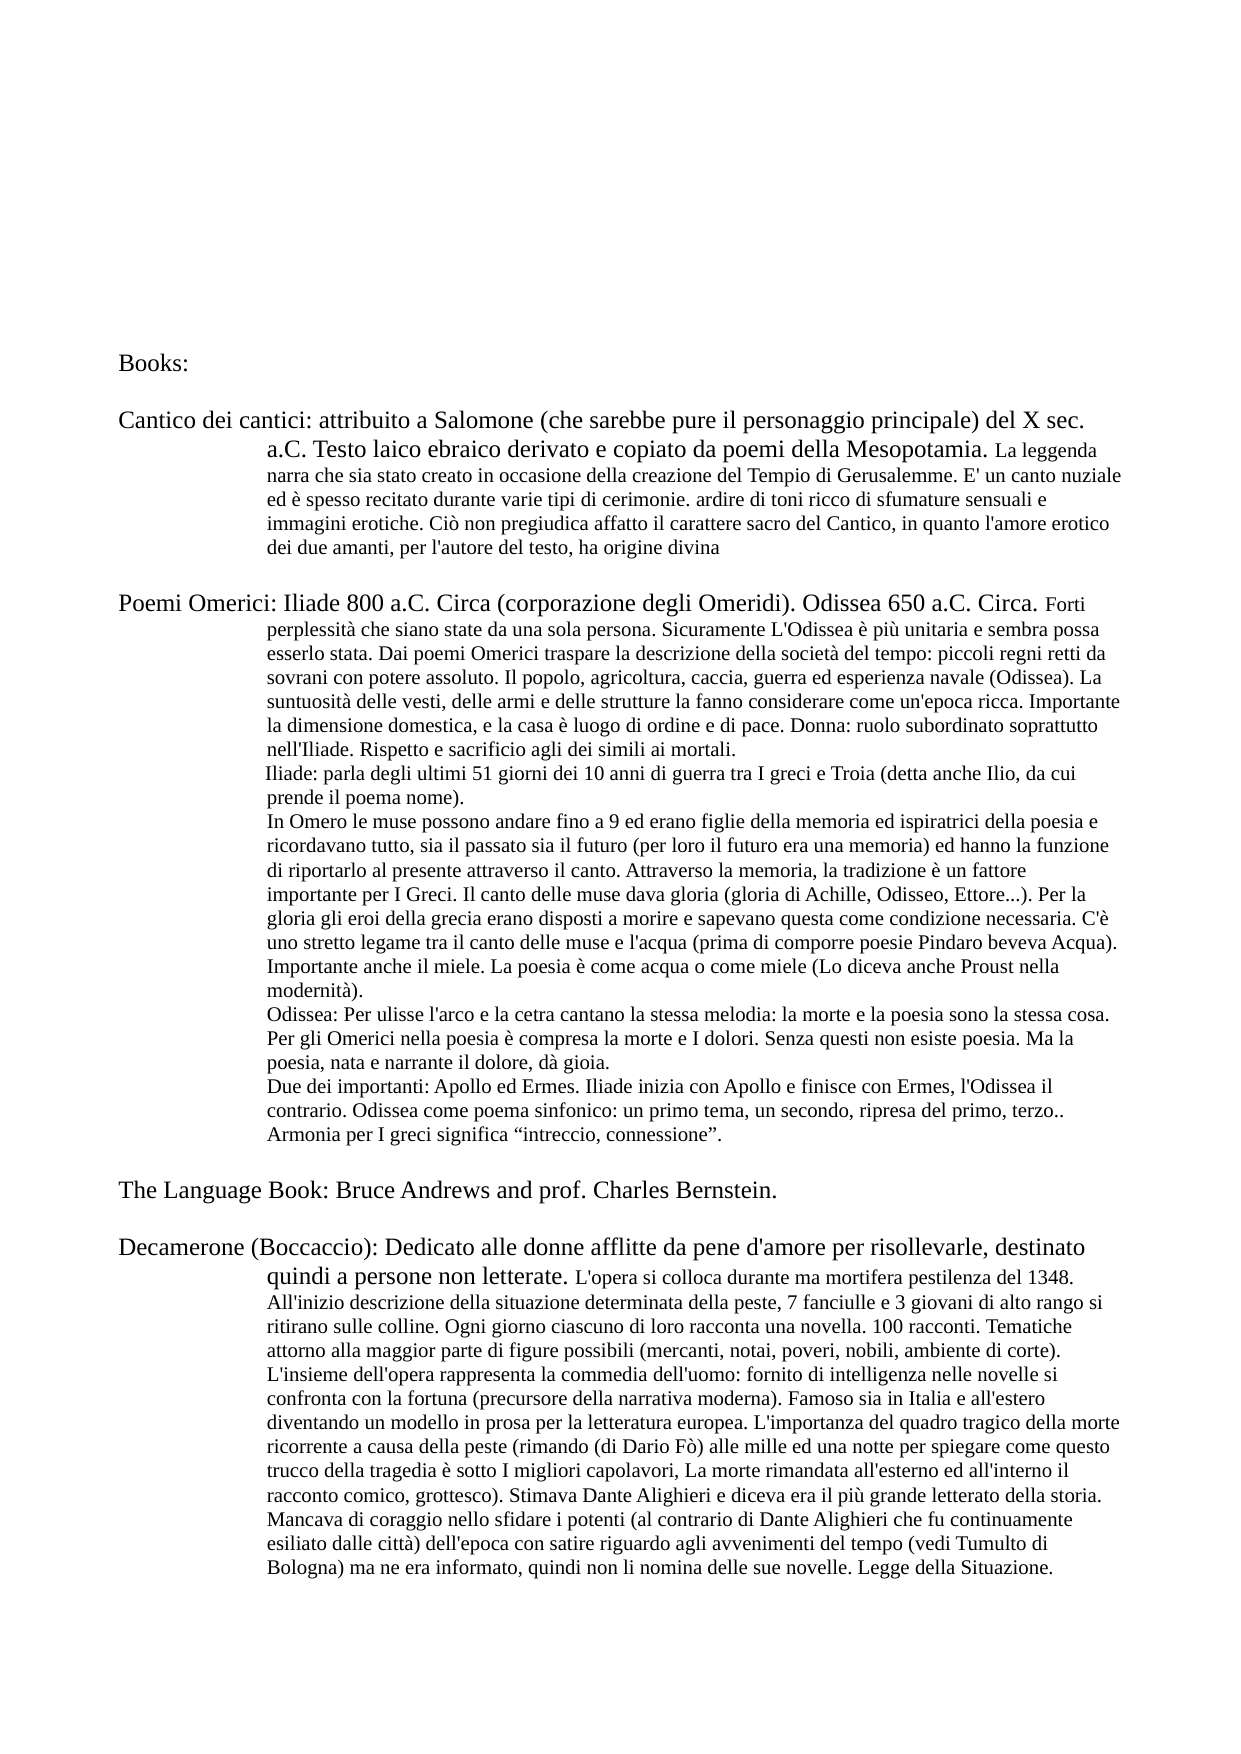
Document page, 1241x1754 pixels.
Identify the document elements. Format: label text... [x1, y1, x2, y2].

text Due dei importanti: Apollo ed Ermes. Iliade inizia con Apollo e finisce con Ermes, l'Odissea il contrario. Odissea come poema sinfonico: un primo tema, un secondo, ripresa del primo, terzo.. Armonia per I greci significa “intreccio, connessione”. [265, 1074, 1122, 1146]
text Cantico dei cantici: attribuito a Salomone (che sarebbe pure il personaggio principale) del X sec. a.C. Testo laico ebraico derivato e copiato da poemi della Mesopotamia. La leggenda narra che sia stato creato in occasione della creazione del Tempio di Gerusalemme. E' un canto nuziale ed è spesso recitato durante varie tipi di cerimonie. ardire di toni ricco di sfumature sensuali e immagini erotiche. Ciò non pregiudica affatto il carattere sacro del Cantico, in quanto l'amore erotico dei due amanti, per l'autore del testo, ha origine divina [118, 406, 1122, 559]
text Books: [118, 348, 1122, 377]
text Poemi Omerici: Iliade 800 a.C. Circa (corporazione degli Omeridi). Odissea 650 a.C. Circa. Forti perplessità che siano state da una sola persona. Sicuramente L'Odissea è più unitaria e sembra possa esserlo stata. Dai poemi Omerici traspare la descrizione della società del tempo: piccoli regni retti da sovrani con potere assoluto. Il popolo, agricoltura, caccia, guerra ed esperienza navale (Odissea). La suntuosità delle vesti, delle armi e delle strutture la fanno considerare come un'epoca ricca. Importante la dimensione domestica, e la casa è luogo di ordine e di pace. Donna: ruolo subordinato soprattutto nell'Iliade. Rispetto e sacrificio agli dei simili ai mortali. [118, 588, 1122, 761]
text Decamerone (Boccaccio): Dedicato alle donne afflitte da pene d'amore per risollevarle, destinato quindi a persone non letterate. L'opera si colloca durante ma mortifera pestilenza del 1348. All'inizio descrizione della situazione determinata della peste, 7 fanciulle e 3 giovani di alto rango si ritirano sulle colline. Ogni giorno ciascuno di loro racconta una novella. 100 racconti. Tematiche attorno alla maggior parte di figure possibili (mercanti, notai, poveri, nobili, ambiente di corte). L'insieme dell'opera rappresenta la commedia dell'uomo: fornito di intelligenza nelle novelle si confronta con la fortuna (precursore della narrativa moderna). Famoso sia in Italia e all'estero diventando un modello in prosa per la letteratura europea. L'importanza del quadro tragico della morte ricorrente a causa della peste (rimando (di Dario Fò) alle mille ed una notte per spiegare come questo trucco della tragedia è sotto I migliori capolavori, La morte rimandata all'esterno ed all'interno il racconto comico, grottesco). Stimava Dante Alighieri e diceva era il più grande letterato della storia. Mancava di coraggio nello sfidare i potenti (al contrario di Dante Alighieri che fu continuamente esiliato dalle città) dell'epoca con satire riguardo agli avvenimenti del tempo (vedi Tumulto di Bologna) ma ne era informato, quindi non li nomina delle sue novelle. Legge della Situazione. [118, 1232, 1122, 1579]
text The Language Book: Bruce Andrews and prof. Charles Bernstein. [118, 1175, 1122, 1204]
text Odissea: Per ulisse l'arco e la cetra cantano la stessa melodia: la morte e la poesia sono la stessa cosa. Per gli Omerici nella poesia è compresa la morte e I dolori. Senza questi non esiste poesia. Ma la poesia, nata e narrante il dolore, dà gioia. [265, 1002, 1122, 1074]
text In Omero le muse possono andare fino a 9 ed erano figlie della memoria ed ispiratrici della poesia e ricordavano tutto, sia il passato sia il futuro (per loro il futuro era una memoria) ed hanno la funzione di riportarlo al presente attraverso il canto. Attraverso la memoria, la tradizione è un fattore importante per I Greci. Il canto delle muse dava gloria (gloria di Achille, Odisseo, Ettore...). Per la gloria gli eroi della grecia erano disposti a morire e sapevano questa come condizione necessaria. C'è uno stretto legame tra il canto delle muse e l'acqua (prima di comporre poesie Pindaro beveva Acqua). Importante anche il miele. La poesia è come acqua o come miele (Lo diceva anche Proust nella modernità). [265, 809, 1122, 1002]
text Iliade: parla degli ultimi 51 giorni dei 10 anni di guerra tra I greci e Troia (detta anche Ilio, da cui prende il poema nome). [265, 761, 1122, 809]
